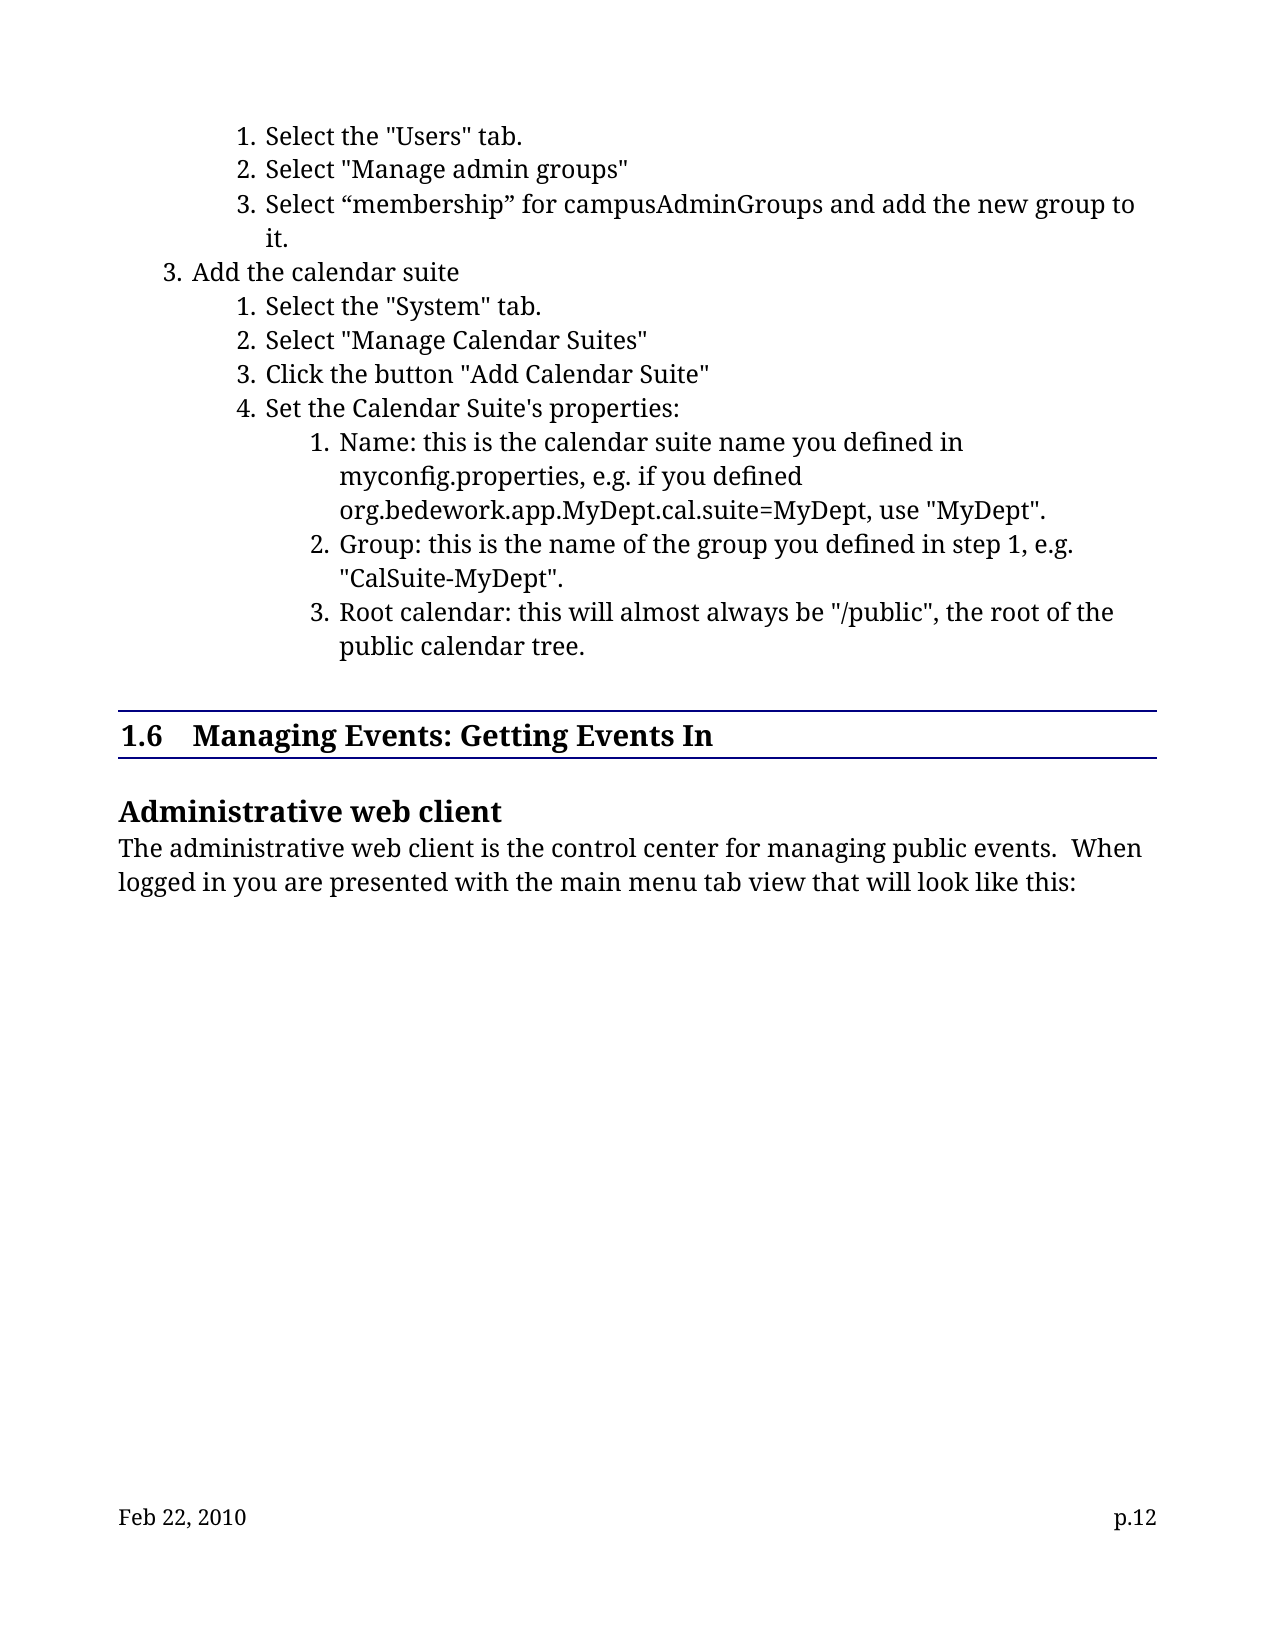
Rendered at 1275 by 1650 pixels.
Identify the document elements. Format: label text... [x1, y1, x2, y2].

list Select "Manage admin groups" [236, 152, 1157, 186]
list Select "Manage Calendar Suites" [236, 322, 1157, 357]
list Select the "System" tab. [236, 288, 1157, 322]
list Group: this is the name of the group you defined in step 1, e.g. "CalSuite-MyDept". [309, 527, 1157, 595]
text The administrative web client is the control center for managing public events. When logged in you are presented with the main menu tab view that will look like this: [118, 831, 1157, 899]
list Click the button "Add Calendar Suite" [236, 357, 1157, 391]
subtitle Managing Events: Getting Events In [118, 712, 1157, 757]
list Add the calendar suite [162, 254, 1157, 288]
subtitle Administrative web client [118, 791, 1157, 831]
list Select “membership” for campusAdminGroups and add the new group to it. [236, 186, 1157, 254]
list Name: this is the calendar suite name you defined in myconfig.properties, e.g. if you defined org.bedework.app.MyDept.cal.suite=MyDept, use "MyDept". [309, 425, 1157, 527]
list Root calendar: this will almost always be "/public", the root of the public calendar tree. [309, 595, 1157, 663]
list Select the "Users" tab. [236, 118, 1157, 152]
list Set the Calendar Suite's properties: [236, 391, 1157, 425]
